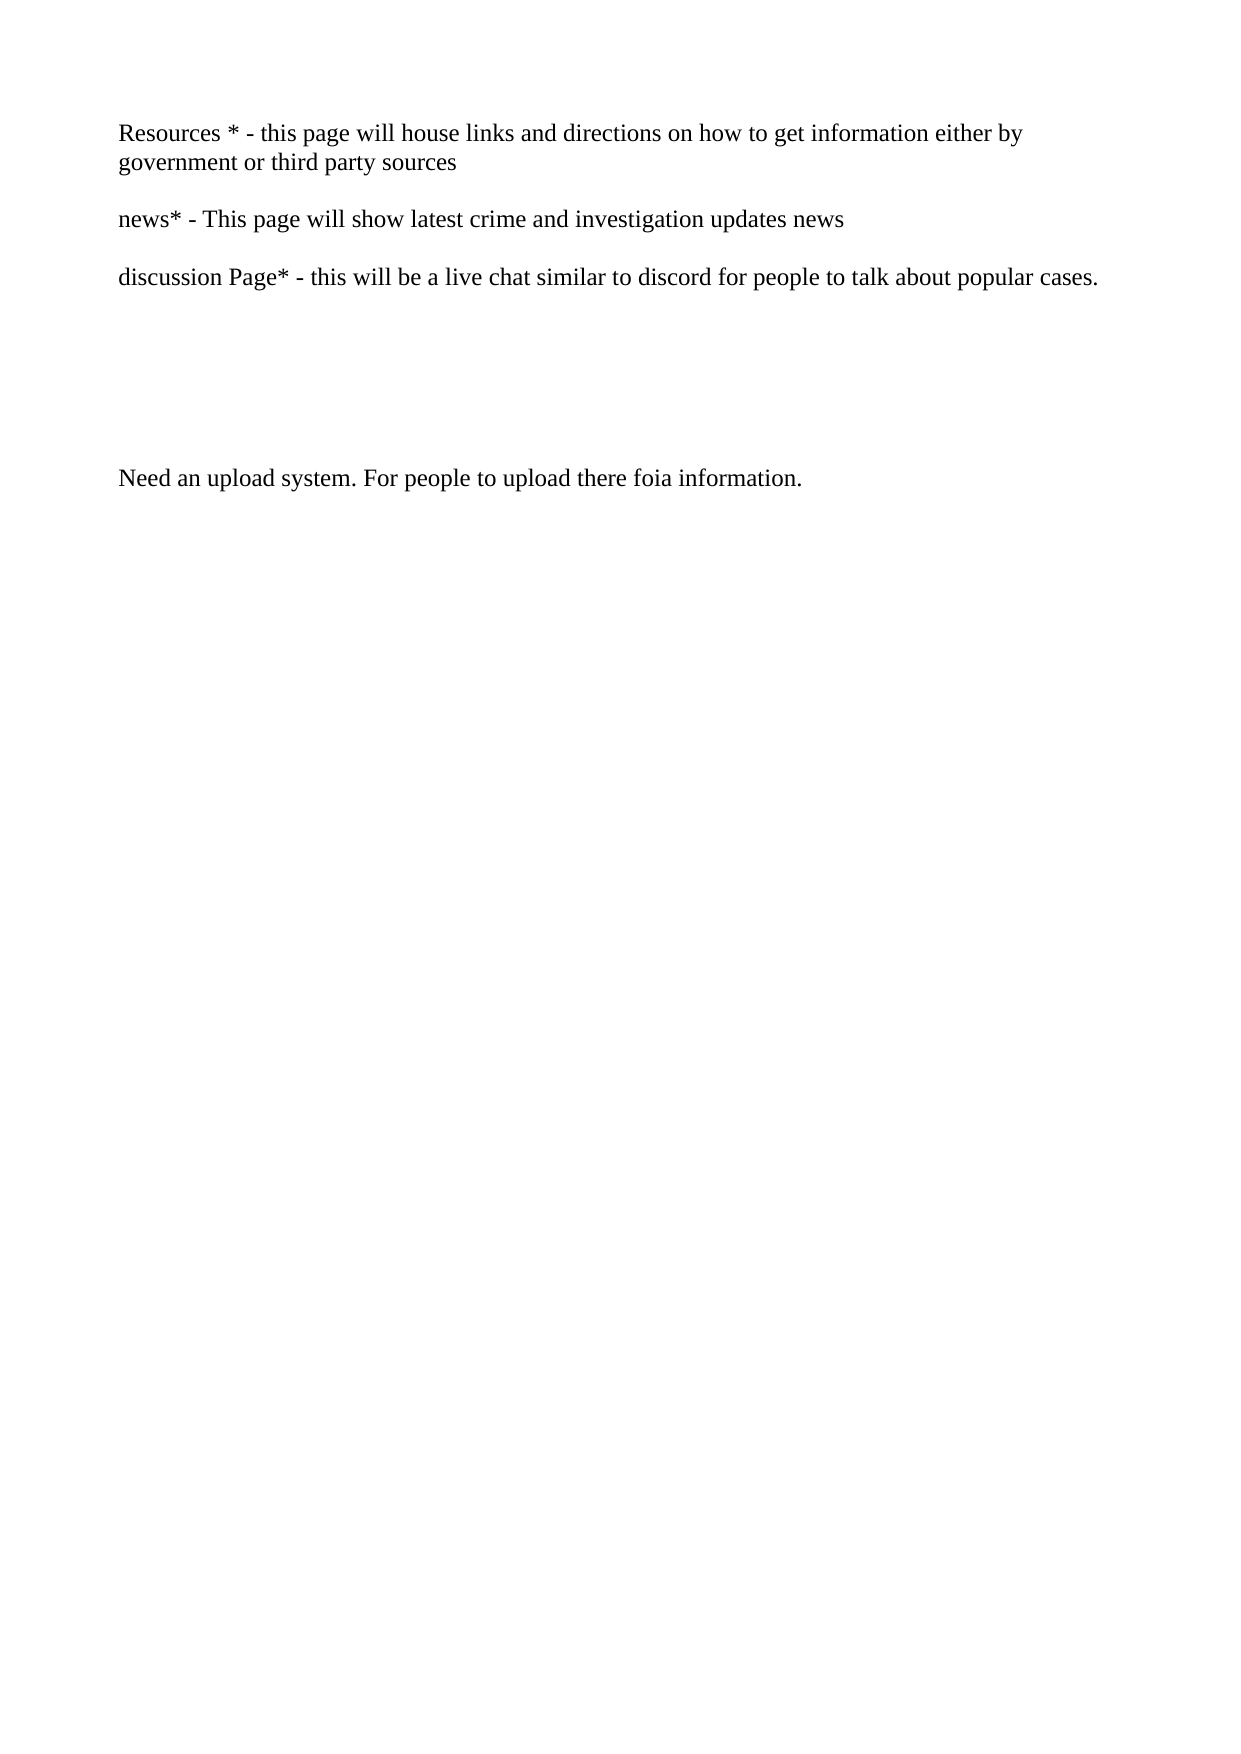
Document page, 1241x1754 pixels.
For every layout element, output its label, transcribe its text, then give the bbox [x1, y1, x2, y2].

text Resources * - this page will house links and directions on how to get information either by government or third party sources news* - This page will show latest crime and investigation updates news discussion Page* - this will be a live chat similar to discord for people to talk about popular cases. Need an upload system. For people to upload there foia information. [118, 118, 1122, 492]
